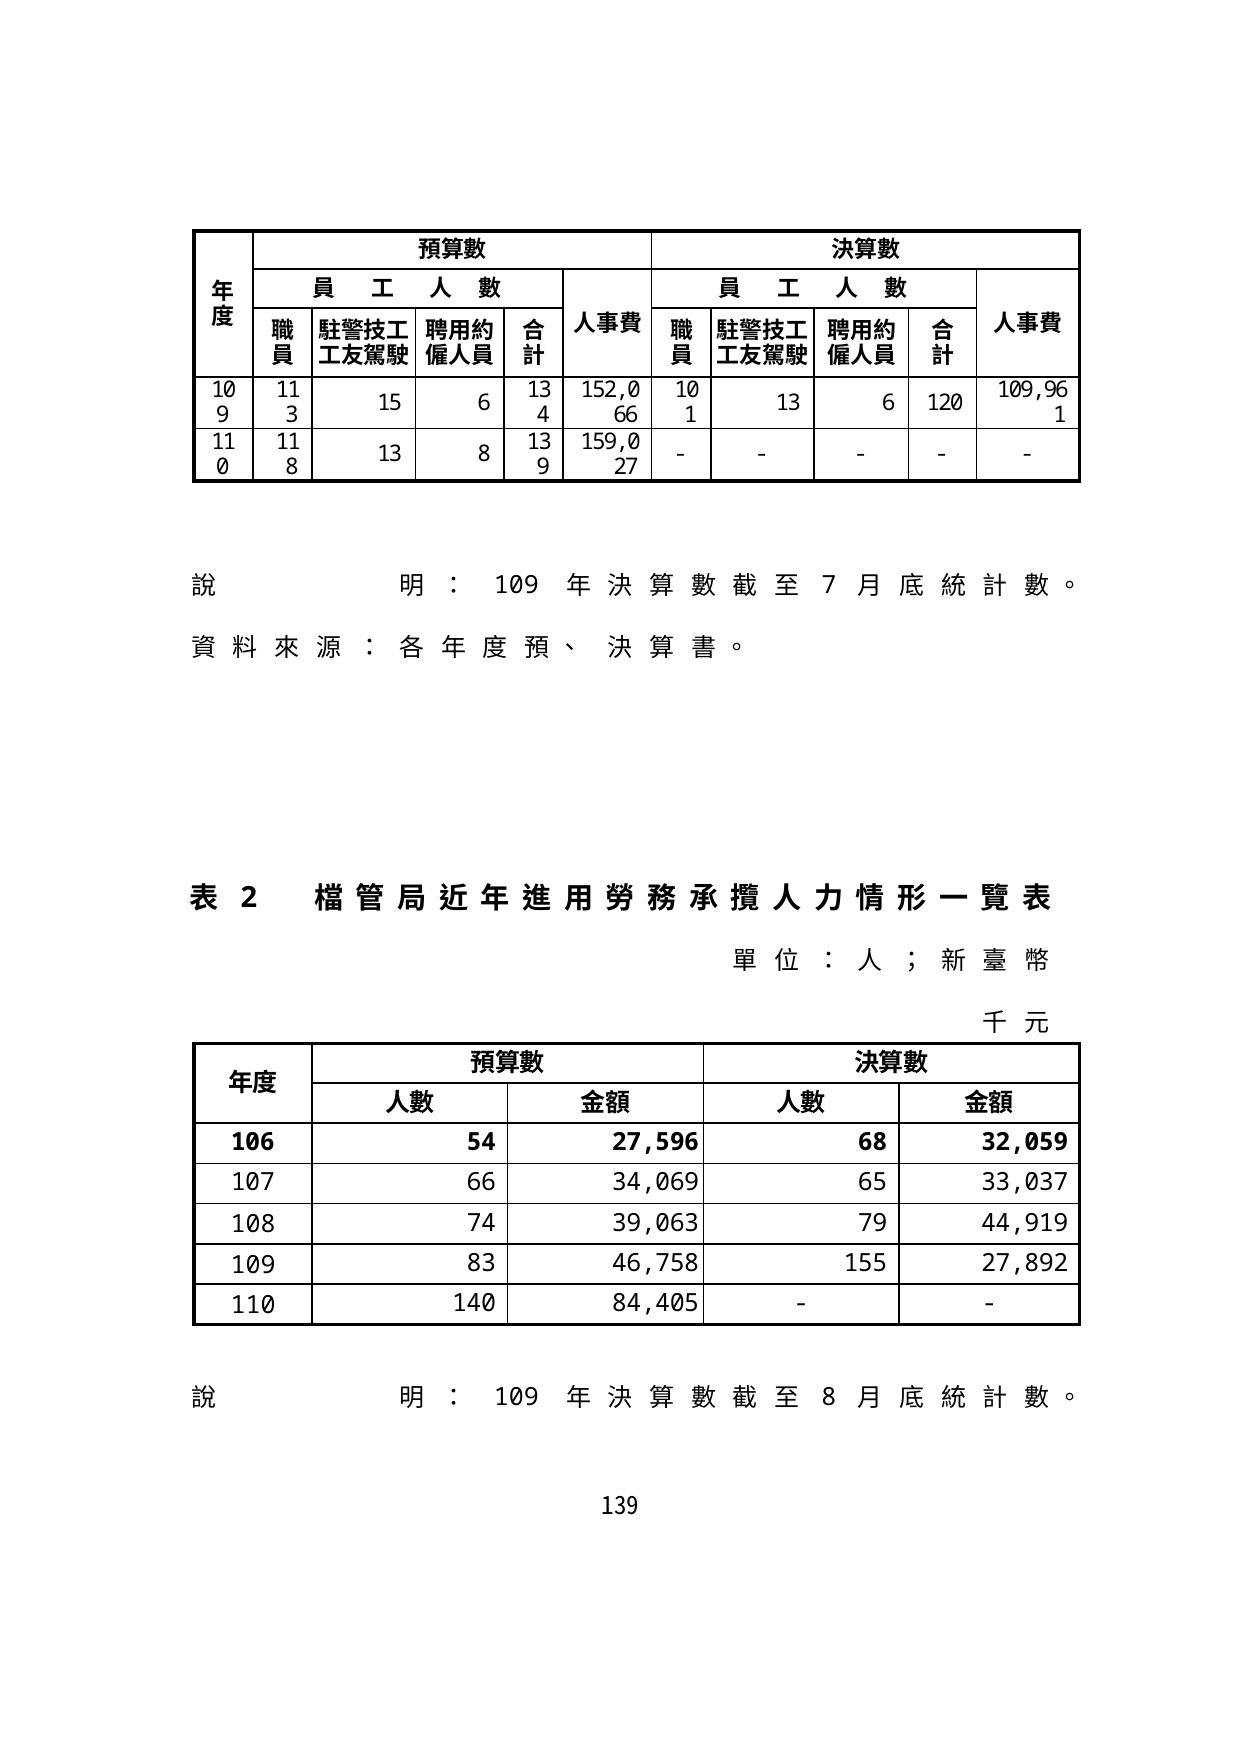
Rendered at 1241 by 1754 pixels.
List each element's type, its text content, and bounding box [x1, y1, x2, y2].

table_cell 118 [254, 429, 311, 479]
table_cell - [900, 1285, 1078, 1323]
table_cell 155 [704, 1245, 898, 1283]
table_cell 人數 [313, 1084, 507, 1122]
table_cell 54 [313, 1124, 507, 1162]
table_header 決算數 [652, 233, 1078, 268]
text 資料來源：各年度預、決算書。 [183, 604, 1087, 667]
text 單位：人；新臺幣千元 [183, 917, 1058, 1042]
table_cell 106 [196, 1124, 311, 1162]
text 說 明：109年決算數截至8月底統計數。 [183, 1354, 1087, 1417]
table_cell 13 [712, 378, 813, 428]
text 表2 檔管局近年進用勞務承攬人力情形一覽表 [180, 854, 1058, 917]
table_cell 8 [416, 429, 503, 479]
table_cell 駐警技工 工友駕駛 [313, 309, 415, 376]
table_cell 39,063 [508, 1204, 703, 1243]
table_cell 66 [313, 1164, 507, 1203]
table_cell 65 [704, 1164, 898, 1203]
table_cell 職 員 [652, 309, 710, 376]
table_cell 33,037 [900, 1164, 1078, 1203]
table_cell 134 [505, 378, 562, 428]
table_cell 人事費 [564, 270, 651, 376]
table_cell - [909, 429, 976, 479]
table_header 年度 [196, 1045, 311, 1122]
table_cell 120 [909, 378, 976, 428]
table_cell 聘用約 僱人員 [416, 309, 503, 376]
table_cell - [652, 429, 710, 479]
table_header 決算數 [704, 1045, 1078, 1082]
table_cell 44,919 [900, 1204, 1078, 1243]
table_cell 15 [313, 378, 415, 428]
table_cell 駐警技工 工友駕駛 [712, 309, 813, 376]
table_cell 員 工 人 數 [652, 270, 976, 307]
table_cell 68 [704, 1124, 898, 1162]
table_cell 46,758 [508, 1245, 703, 1283]
table_cell 職 員 [254, 309, 311, 376]
table_cell 140 [313, 1285, 507, 1323]
table_cell 83 [313, 1245, 507, 1283]
table_cell 6 [416, 378, 503, 428]
table_cell 101 [652, 378, 710, 428]
table_header 預算數 [313, 1045, 703, 1082]
table_cell 109 [196, 378, 252, 428]
table_header 預算數 [254, 233, 651, 268]
table_cell - [815, 429, 908, 479]
table_cell 109,961 [977, 378, 1078, 428]
table_cell 6 [815, 378, 908, 428]
table_header 年 度 [196, 233, 252, 376]
table_cell 159,027 [564, 429, 651, 479]
table_cell 聘用約 僱人員 [815, 309, 908, 376]
table_cell 79 [704, 1204, 898, 1243]
table_cell 27,892 [900, 1245, 1078, 1283]
table_cell 109 [196, 1245, 311, 1283]
table_cell 34,069 [508, 1164, 703, 1203]
table_cell 13 [313, 429, 415, 479]
table_cell 84,405 [508, 1285, 703, 1323]
table_cell 人事費 [977, 270, 1078, 376]
text 說 明：109年決算數截至7月底統計數。 [183, 542, 1087, 604]
table_cell - [712, 429, 813, 479]
table_cell 員 工 人 數 [254, 270, 562, 307]
table_cell 金額 [508, 1084, 703, 1122]
table_cell 152,066 [564, 378, 651, 428]
table_cell 74 [313, 1204, 507, 1243]
table_cell 合 計 [505, 309, 562, 376]
table_cell 110 [196, 429, 252, 479]
table_cell 108 [196, 1204, 311, 1243]
table_cell 107 [196, 1164, 311, 1203]
table_cell 人數 [704, 1084, 898, 1122]
table_cell 金額 [900, 1084, 1078, 1122]
table_cell 27,596 [508, 1124, 703, 1162]
table_cell 32,059 [900, 1124, 1078, 1162]
table_cell 110 [196, 1285, 311, 1323]
table_cell 139 [505, 429, 562, 479]
table_cell 合 計 [909, 309, 976, 376]
table_cell - [977, 429, 1078, 479]
table_cell 113 [254, 378, 311, 428]
table_cell - [704, 1285, 898, 1323]
